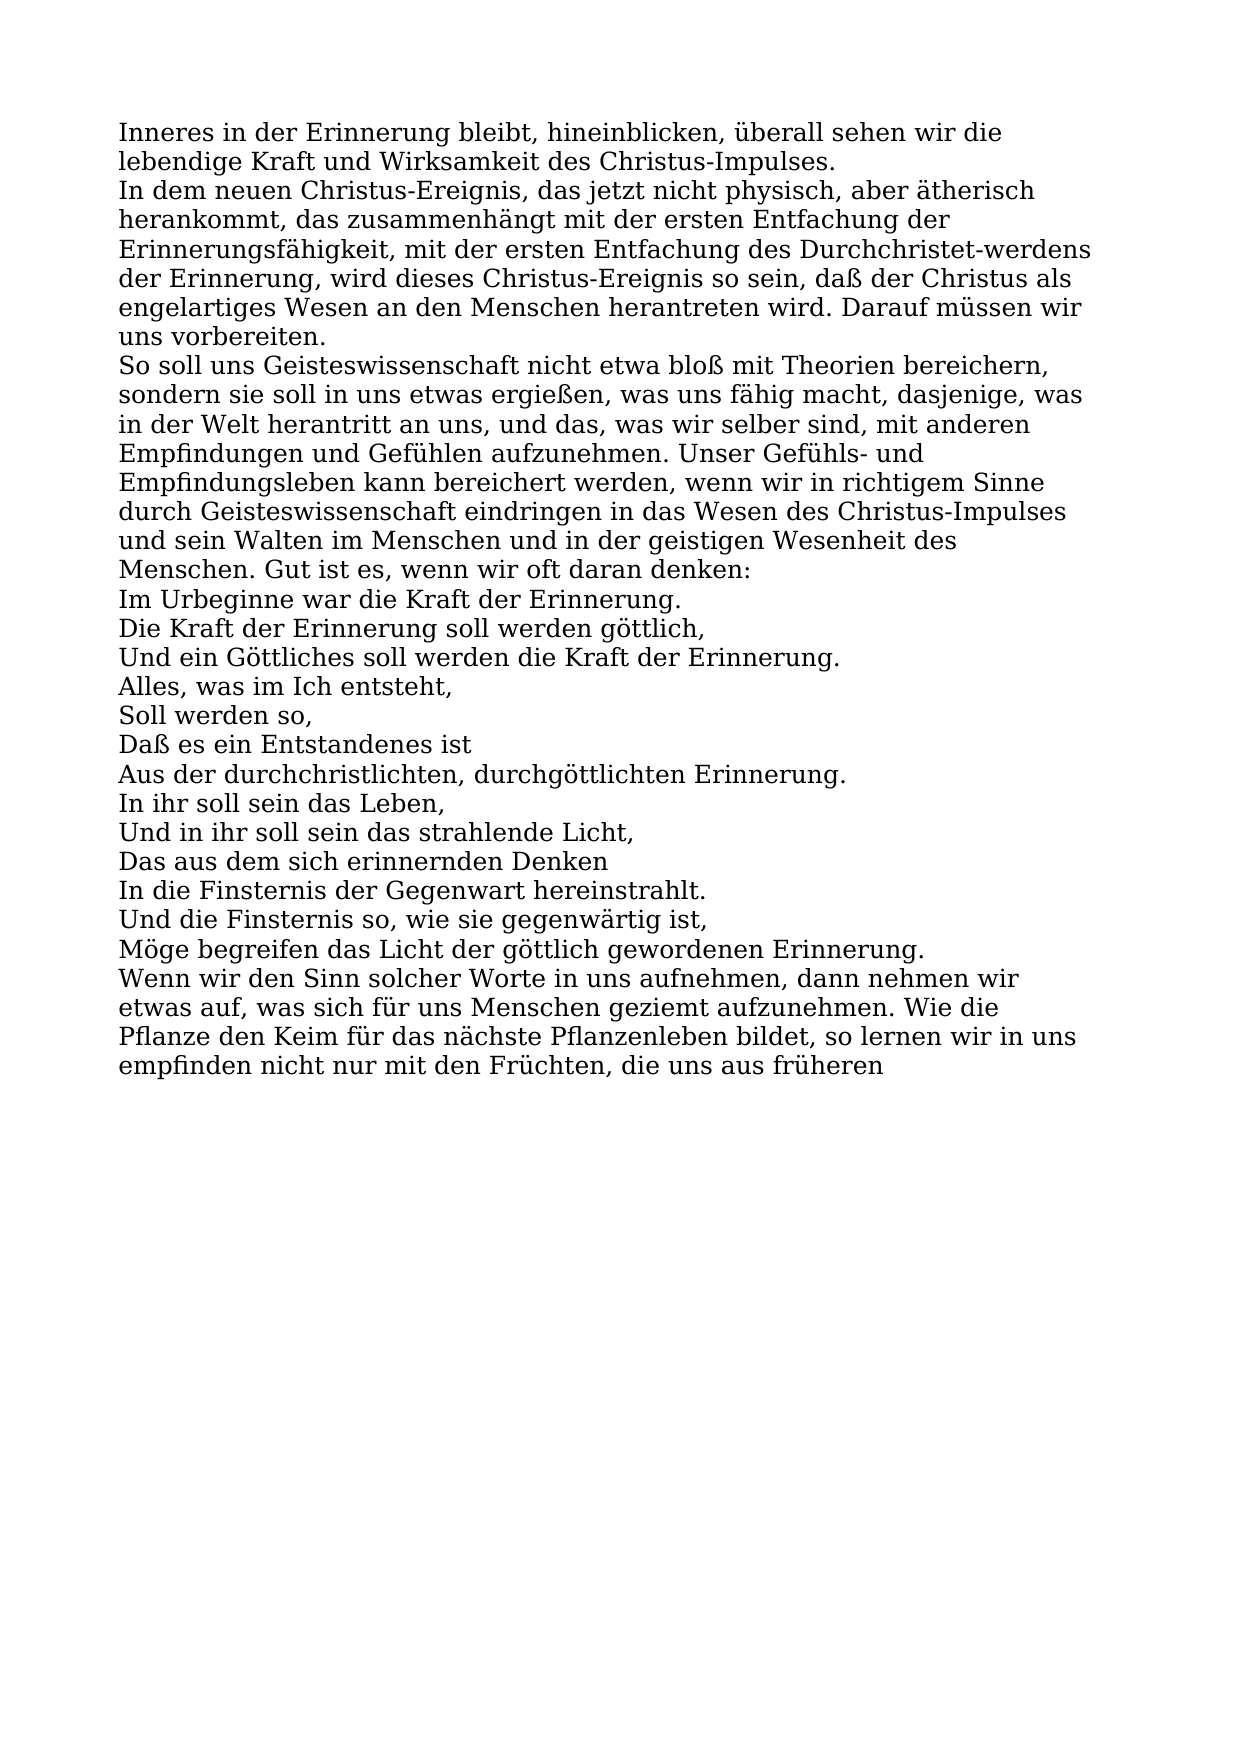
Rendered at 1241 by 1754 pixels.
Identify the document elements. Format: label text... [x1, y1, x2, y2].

text etwas auf, was sich für uns Menschen geziemt aufzunehmen. Wie die [118, 993, 1122, 1022]
text Alles, was im Ich entsteht, [118, 672, 1122, 701]
text Und die Finsternis so, wie sie gegenwärtig ist, [118, 906, 1122, 935]
text Erinnerungsfähigkeit, mit der ersten Entfachung des Durchchristet-werdens [118, 235, 1122, 264]
text Menschen. Gut ist es, wenn wir oft daran denken: [118, 556, 1122, 585]
text So soll uns Geisteswissenschaft nicht etwa bloß mit Theorien bereichern, [118, 351, 1122, 381]
text In die Finsternis der Gegenwart hereinstrahlt. [118, 876, 1122, 906]
text Und in ihr soll sein das strahlende Licht, [118, 818, 1122, 847]
text Inneres in der Erinnerung bleibt, hineinblicken, überall sehen wir die [118, 118, 1122, 147]
text Pflanze den Keim für das nächste Pflanzenleben bildet, so lernen wir in uns [118, 1022, 1122, 1051]
text der Erinnerung, wird dieses Christus-Ereignis so sein, daß der Christus als [118, 264, 1122, 293]
text lebendige Kraft und Wirksamkeit des Christus-Impulses. [118, 147, 1122, 176]
text durch Geisteswissenschaft eindringen in das Wesen des Christus-Impulses [118, 497, 1122, 526]
text In ihr soll sein das Leben, [118, 789, 1122, 818]
text sondern sie soll in uns etwas ergießen, was uns fähig macht, dasjenige, was [118, 381, 1122, 410]
text engelartiges Wesen an den Menschen herantreten wird. Darauf müssen wir [118, 293, 1122, 322]
text Im Urbeginne war die Kraft der Erinnerung. [118, 585, 1122, 614]
text Die Kraft der Erinnerung soll werden göttlich, [118, 614, 1122, 643]
text empfinden nicht nur mit den Früchten, die uns aus früheren [118, 1051, 1122, 1081]
text In dem neuen Christus-Ereignis, das jetzt nicht physisch, aber ätherisch [118, 176, 1122, 206]
text Möge begreifen das Licht der göttlich gewordenen Erinnerung. [118, 935, 1122, 964]
text Wenn wir den Sinn solcher Worte in uns aufnehmen, dann nehmen wir [118, 964, 1122, 993]
text Aus der durchchristlichten, durchgöttlichten Erinnerung. [118, 760, 1122, 789]
text Daß es ein Entstandenes ist [118, 731, 1122, 760]
text uns vorbereiten. [118, 322, 1122, 351]
text Soll werden so, [118, 701, 1122, 731]
text und sein Walten im Menschen und in der geistigen Wesenheit des [118, 526, 1122, 556]
text Empfindungen und Gefühlen aufzunehmen. Unser Gefühls- und [118, 439, 1122, 468]
text herankommt, das zusammenhängt mit der ersten Entfachung der [118, 206, 1122, 235]
text in der Welt herantritt an uns, und das, was wir selber sind, mit anderen [118, 410, 1122, 439]
text Und ein Göttliches soll werden die Kraft der Erinnerung. [118, 643, 1122, 672]
text Das aus dem sich erinnernden Denken [118, 847, 1122, 876]
text Empfindungsleben kann bereichert werden, wenn wir in richtigem Sinne [118, 468, 1122, 497]
